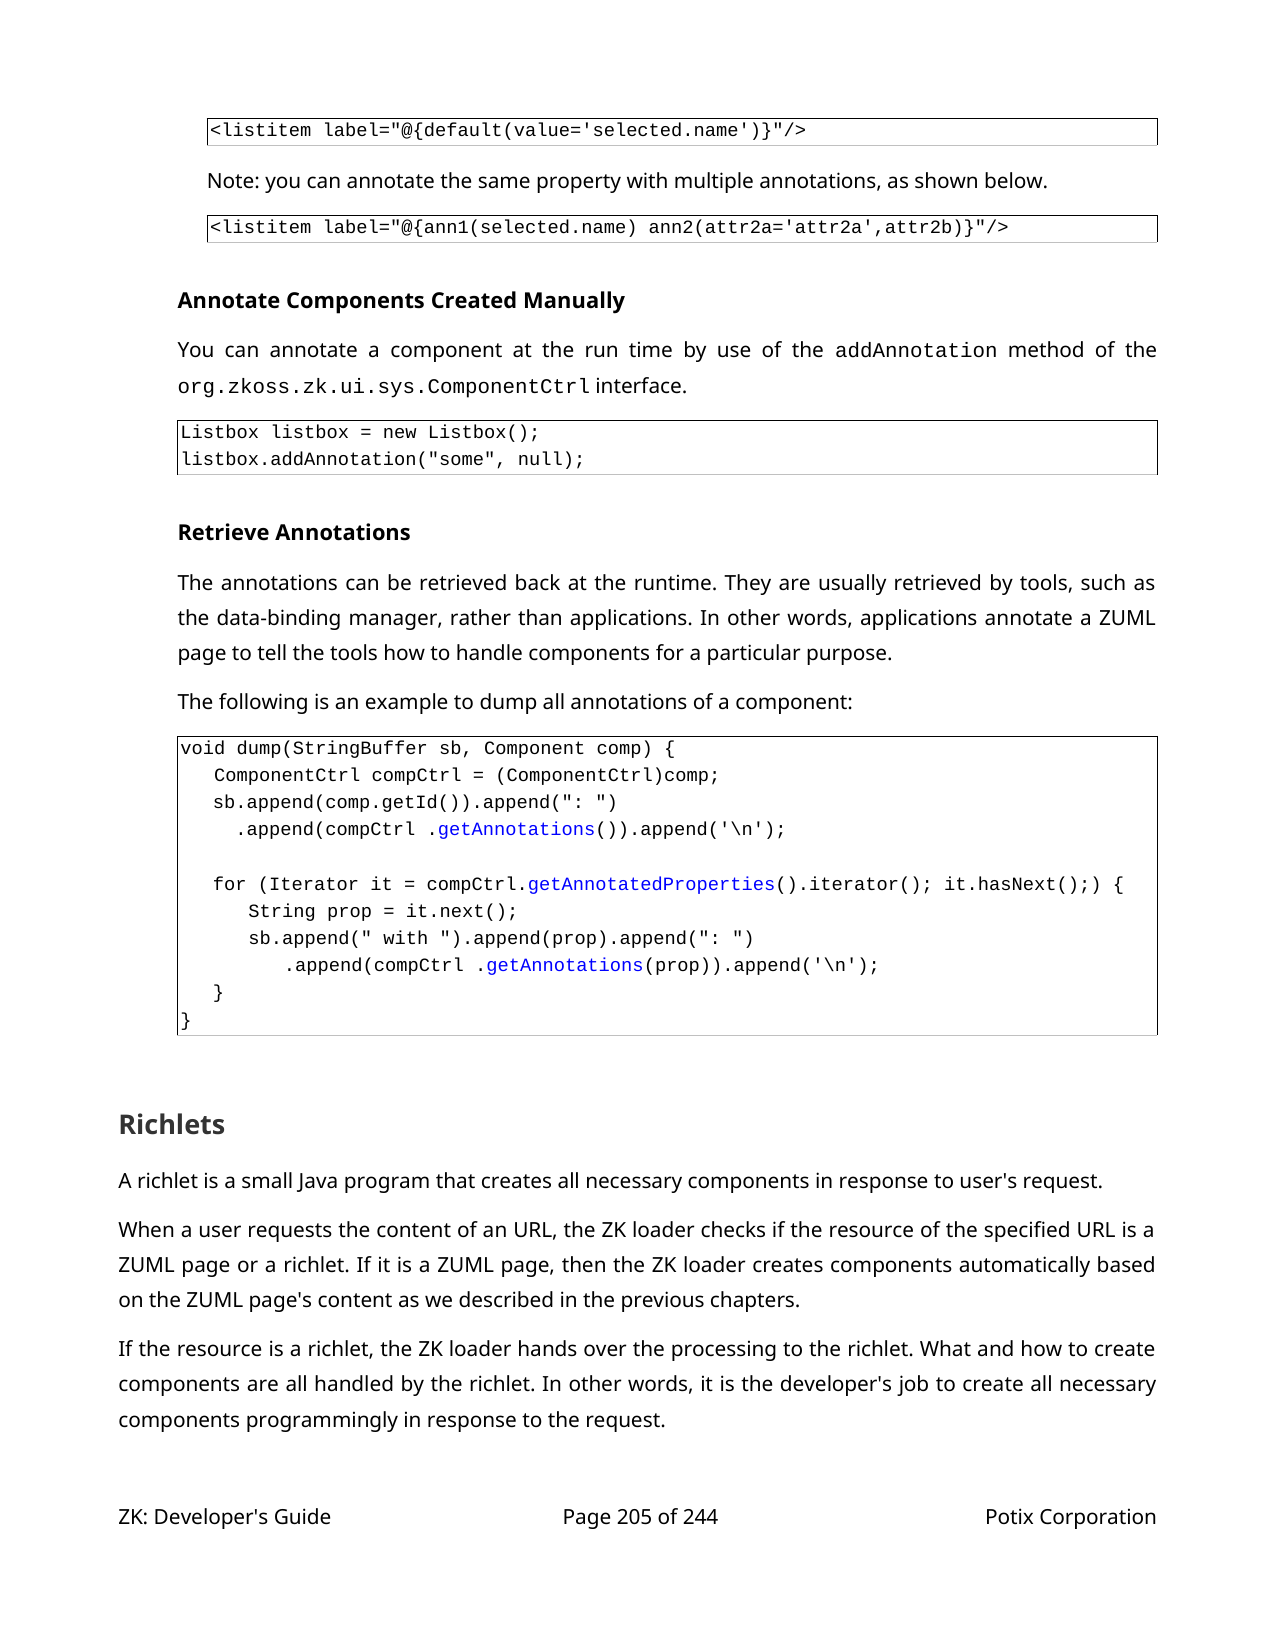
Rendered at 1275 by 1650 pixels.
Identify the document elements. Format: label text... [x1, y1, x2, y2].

text If the resource is a richlet, the ZK loader hands over the processing to the richlet. What and how to create components are all handled by the richlet. In other words, it is the developer's job to create all necessary components programmingly in response to the request. [118, 1334, 1157, 1433]
text sb.append(" with ").append(prop).append(": ") [178, 926, 1157, 950]
subtitle Richlets [118, 1106, 1157, 1142]
text String prop = it.next(); [178, 899, 1157, 923]
text <listitem label="@{default(value='selected.name')}"/> [208, 119, 1157, 145]
text Listbox listbox = new Listbox(); [178, 421, 1157, 444]
text } [178, 980, 1157, 1005]
text Note: you can annotate the same property with multiple annotations, as shown below. [207, 166, 1157, 194]
text ComponentCtrl compCtrl = (ComponentCtrl)comp; [178, 763, 1157, 787]
text sb.append(comp.getId()).append(": ") [178, 790, 1157, 814]
text A richlet is a small Java program that creates all necessary components in response to user's request. [118, 1166, 1157, 1194]
text .append(compCtrl .getAnnotations()).append('\n'); [178, 817, 1157, 842]
subtitle Annotate Components Created Manually [177, 285, 1157, 315]
text <listitem label="@{ann1(selected.name) ann2(attr2a='attr2a',attr2b)}"/> [208, 216, 1157, 242]
text The following is an example to dump all annotations of a component: [177, 687, 1157, 715]
text } [178, 1008, 1157, 1035]
text void dump(StringBuffer sb, Component comp) { [178, 737, 1157, 760]
subtitle Retrieve Annotations [177, 517, 1157, 547]
text listbox.addAnnotation("some", null); [178, 447, 1157, 474]
text You can annotate a component at the run time by use of the addAnnotation method of the org.zkoss.zk.ui.sys.ComponentCtrl interface. [177, 335, 1157, 399]
text When a user requests the content of an URL, the ZK loader checks if the resource of the specified URL is a ZUML page or a richlet. If it is a ZUML page, then the ZK loader creates components automatically based on the ZUML page's content as we described in the previous chapters. [118, 1215, 1157, 1314]
text for (Iterator it = compCtrl.getAnnotatedProperties().iterator(); it.hasNext();) { [178, 872, 1157, 896]
text The annotations can be retrieved back at the runtime. They are usually retrieved by tools, such as the data-binding manager, rather than applications. In other words, applications annotate a ZUML page to tell the tools how to handle components for a particular purpose. [177, 568, 1157, 666]
text .append(compCtrl .getAnnotations(prop)).append('\n'); [178, 953, 1157, 977]
